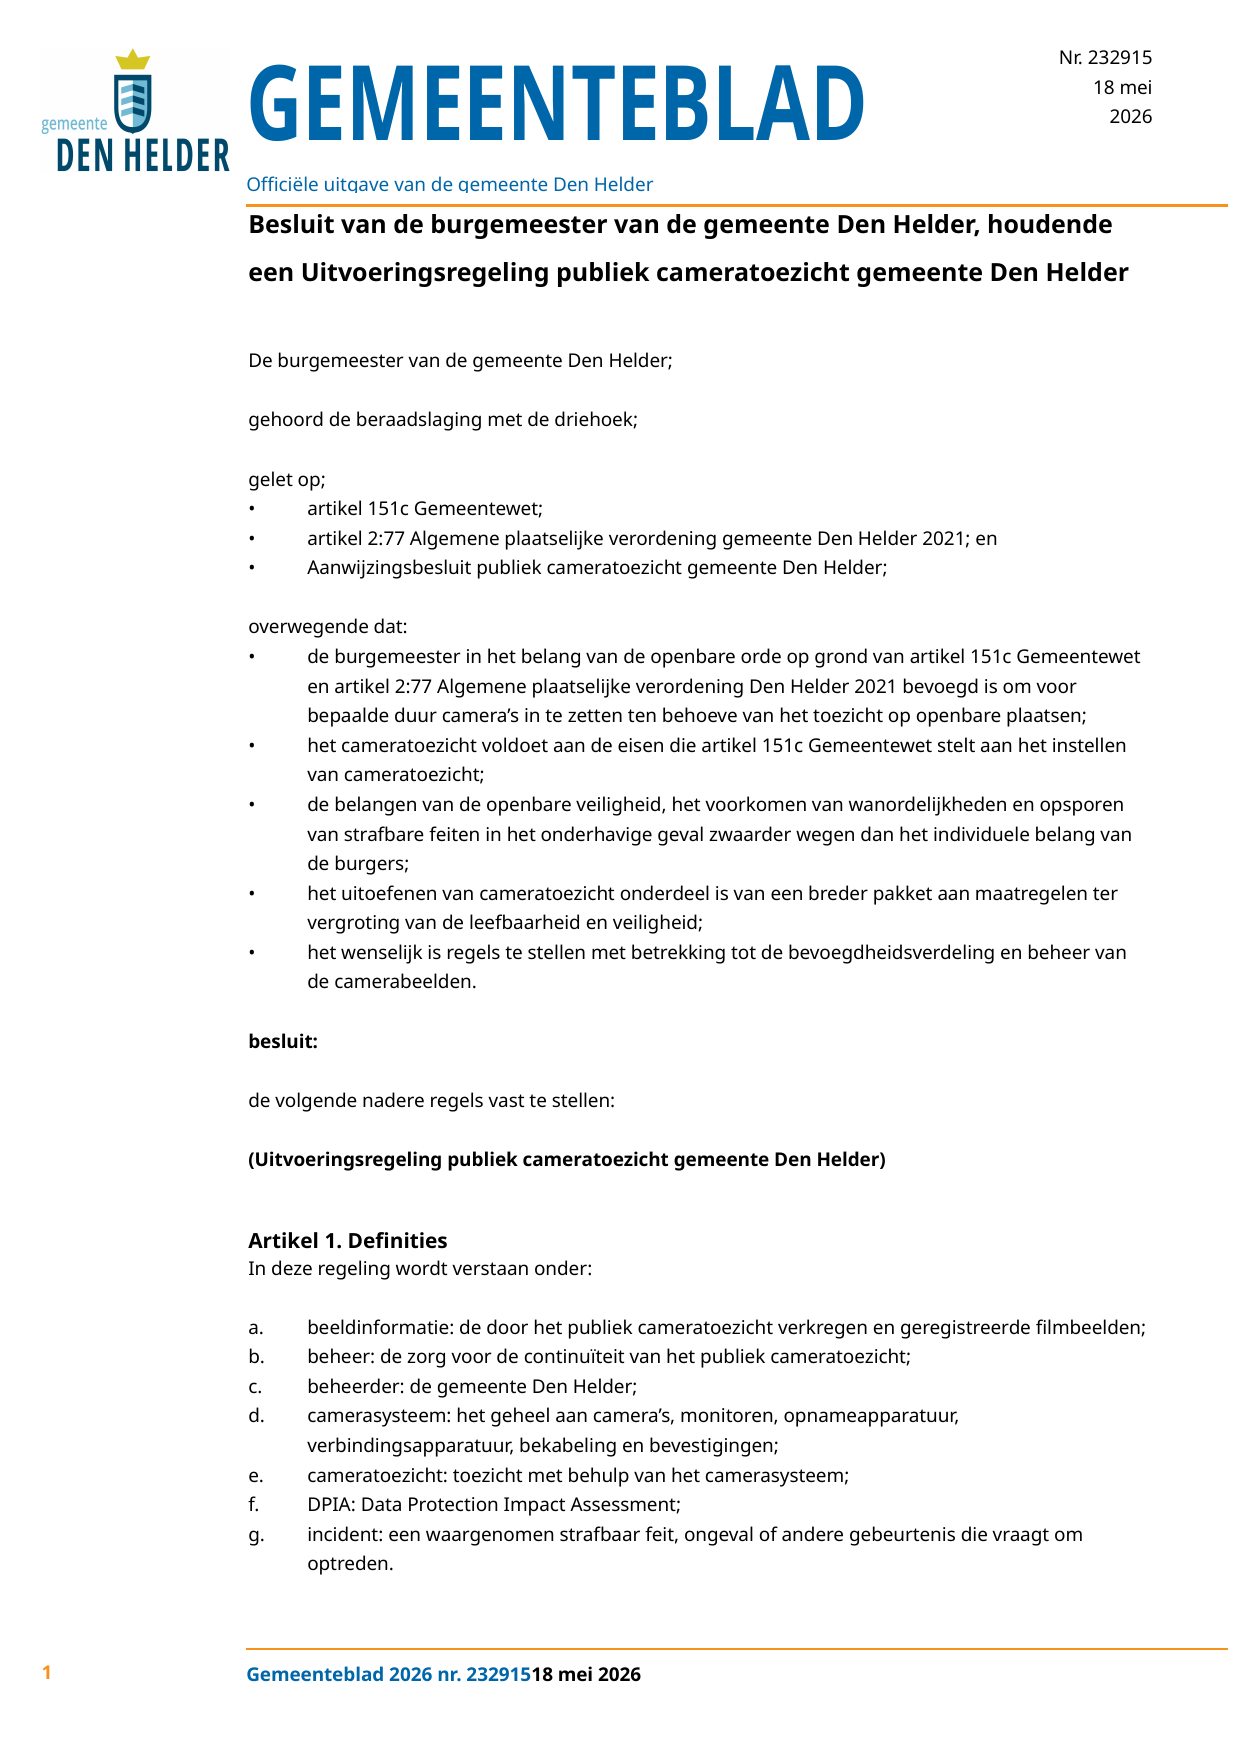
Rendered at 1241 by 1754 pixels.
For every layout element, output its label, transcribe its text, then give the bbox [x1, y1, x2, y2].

list beeldinformatie: de door het publiek cameratoezicht verkregen en geregistreerde filmbeelden; [248, 1314, 1152, 1339]
list Aanwijzingsbesluit publiek cameratoezicht gemeente Den Helder; [248, 554, 1152, 580]
text In deze regeling wordt verstaan onder: [248, 1255, 1152, 1280]
list artikel 2:77 Algemene plaatselijke verordening gemeente Den Helder 2021; en [248, 525, 1152, 551]
list DPIA: Data Protection Impact Assessment; [248, 1491, 1152, 1517]
list de burgemeester in het belang van de openbare orde op grond van artikel 151c Gemeentewet en artikel 2:77 Algemene plaatselijke verordening Den Helder 2021 bevoegd is om voor bepaalde duur camera’s in te zetten ten behoeve van het toezicht op openbare plaatsen; [248, 643, 1152, 728]
text gehoord de beraadslaging met de driehoek; [248, 407, 1152, 432]
picture [63, 144, 68, 165]
text gelet op; [248, 466, 1152, 492]
picture [100, 154, 106, 172]
list beheer: de zorg voor de continuïteit van het publiek cameratoezicht; [248, 1343, 1152, 1369]
picture [130, 157, 135, 172]
list het uitoefenen van cameratoezicht onderdeel is van een breder pakket aan maatregelen ter vergroting van de leefbaarheid en veiligheid; [248, 880, 1152, 935]
list het cameratoezicht voldoet aan de eisen die artikel 151c Gemeentewet stelt aan het instellen van cameratoezicht; [248, 732, 1152, 787]
text De burgemeester van de gemeente Den Helder; [248, 347, 1152, 373]
list incident: een waargenomen strafbaar feit, ongeval of andere gebeurtenis die vraagt om optreden. [248, 1521, 1152, 1576]
list de belangen van de openbare veiligheid, het voorkomen van wanordelijkheden en opsporen van strafbare feiten in het onderhavige geval zwaarder wegen dan het individuele belang van de burgers; [248, 791, 1152, 876]
list artikel 151c Gemeentewet; [248, 495, 1152, 521]
list beheerder: de gemeente Den Helder; [248, 1373, 1152, 1399]
text besluit: [248, 1028, 1152, 1054]
list cameratoezicht: toezicht met behulp van het camerasysteem; [248, 1462, 1152, 1487]
list het wenselijk is regels te stellen met betrekking tot de bevoegdheidsverdeling en beheer van de camerabeelden. [248, 939, 1152, 994]
text Artikel 1. Definities [248, 1226, 1152, 1255]
text de volgende nadere regels vast te stellen: [248, 1087, 1152, 1113]
text (Uitvoeringsregeling publiek cameratoezicht gemeente Den Helder) [248, 1146, 1152, 1172]
text overwegende dat: [248, 614, 1152, 639]
picture [220, 160, 224, 172]
text Besluit van de burgemeester van de gemeente Den Helder, houdende een Uitvoeringsregeling publiek cameratoezicht gemeente Den Helder [248, 207, 1152, 288]
list camerasysteem: het geheel aan camera’s, monitoren, opnameapparatuur, verbindingsapparatuur, bekabeling en bevestigingen; [248, 1403, 1152, 1458]
picture [41, 47, 231, 172]
picture [182, 144, 187, 165]
